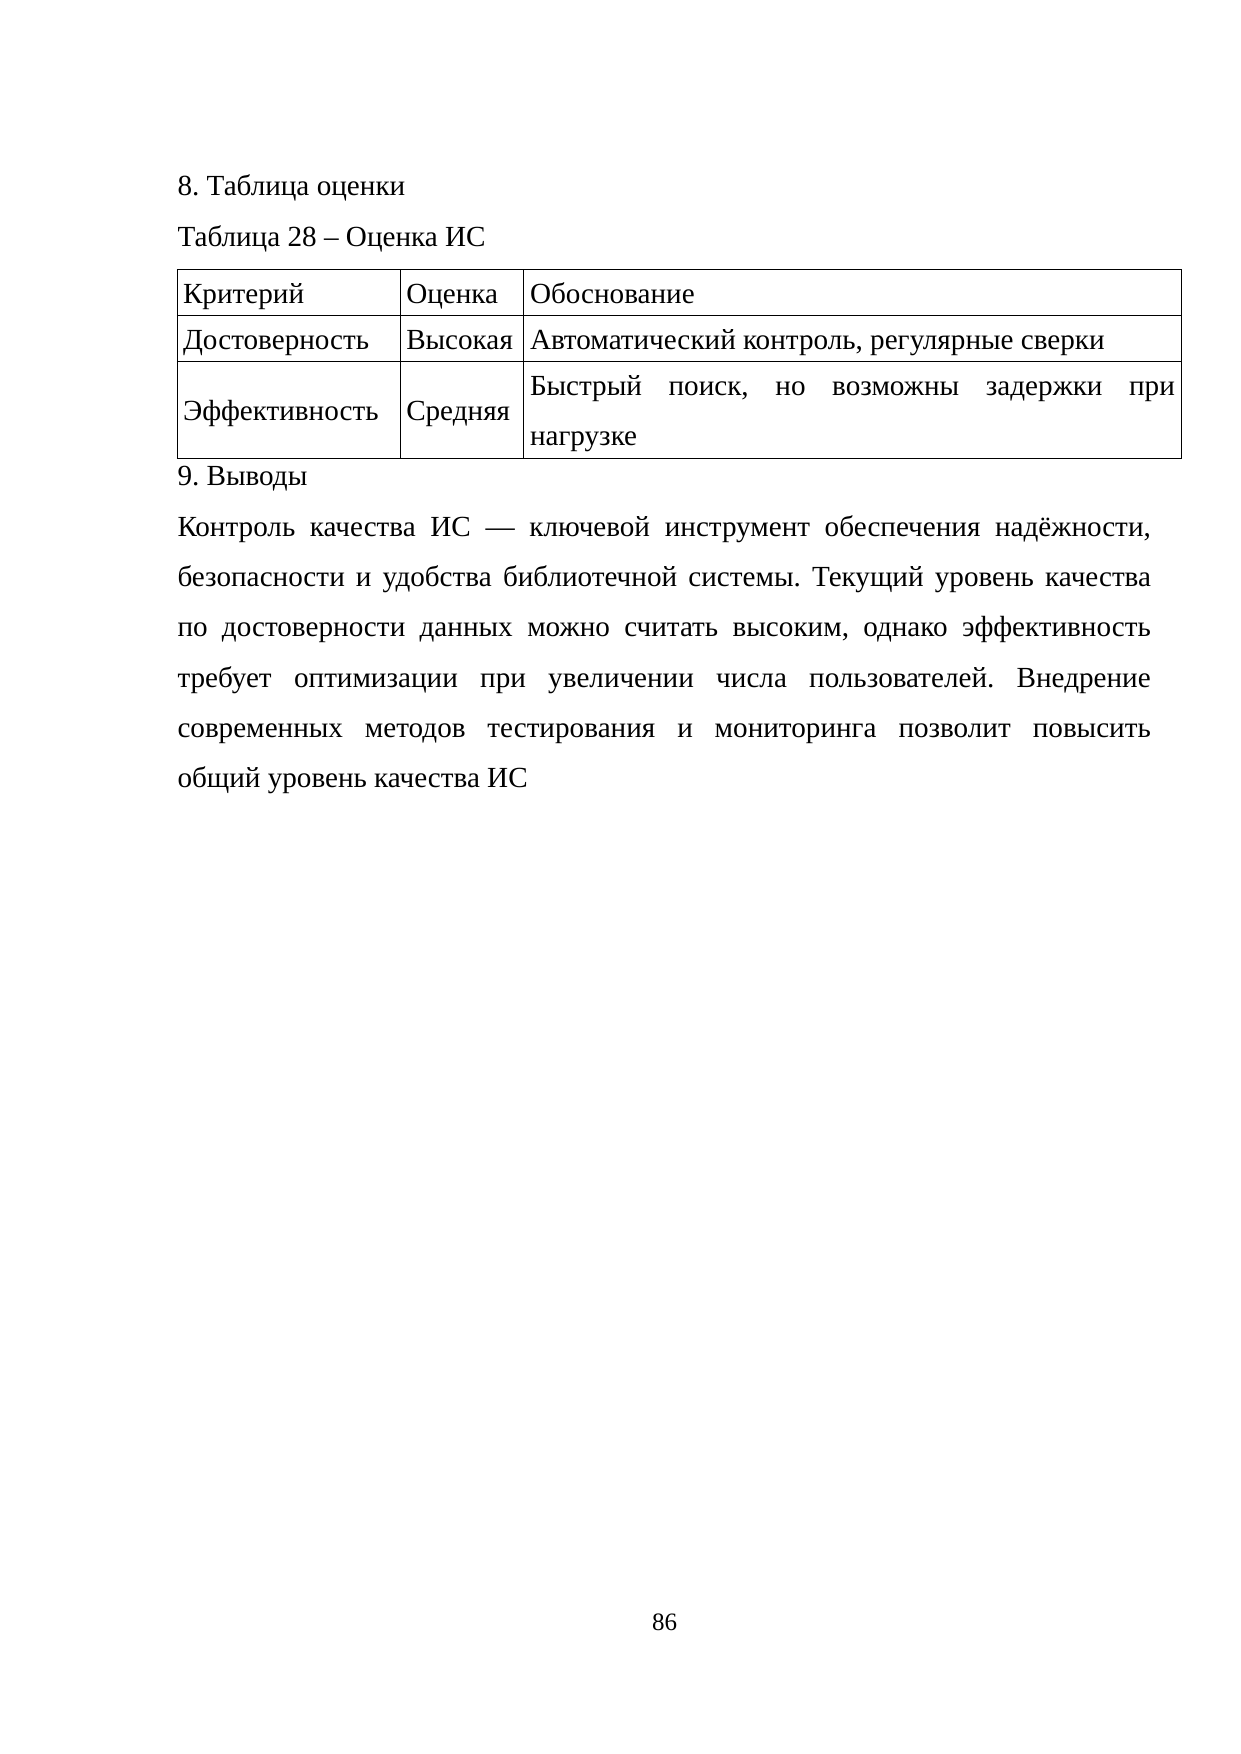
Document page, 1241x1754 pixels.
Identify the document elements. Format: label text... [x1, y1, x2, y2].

table_header Критерий [178, 270, 400, 315]
table_cell Эффективность [178, 362, 400, 457]
table_header Оценка [401, 270, 523, 315]
text Таблица 28 – Оценка ИС [177, 219, 1152, 252]
text 9. Выводы [177, 459, 1152, 492]
table_cell Средняя [401, 362, 523, 457]
table_header Обоснование [524, 270, 1181, 315]
text Контроль качества ИС — ключевой инструмент обеспечения надёжности, безопасности и удобства библиотечной системы. Текущий уровень качества по достоверности данных можно считать высоким, однако эффективность требует оптимизации при увеличении числа пользователей. Внедрение современных методов тестирования и мониторинга позволит повысить общий уровень качества ИС [177, 509, 1152, 794]
table_cell Автоматический контроль, регулярные сверки [524, 316, 1181, 361]
text 8. Таблица оценки [177, 168, 1152, 202]
table_cell Быстрый поиск, но возможны задержки при нагрузке [524, 362, 1181, 457]
table_cell Достоверность [178, 316, 400, 361]
table_cell Высокая [401, 316, 523, 361]
